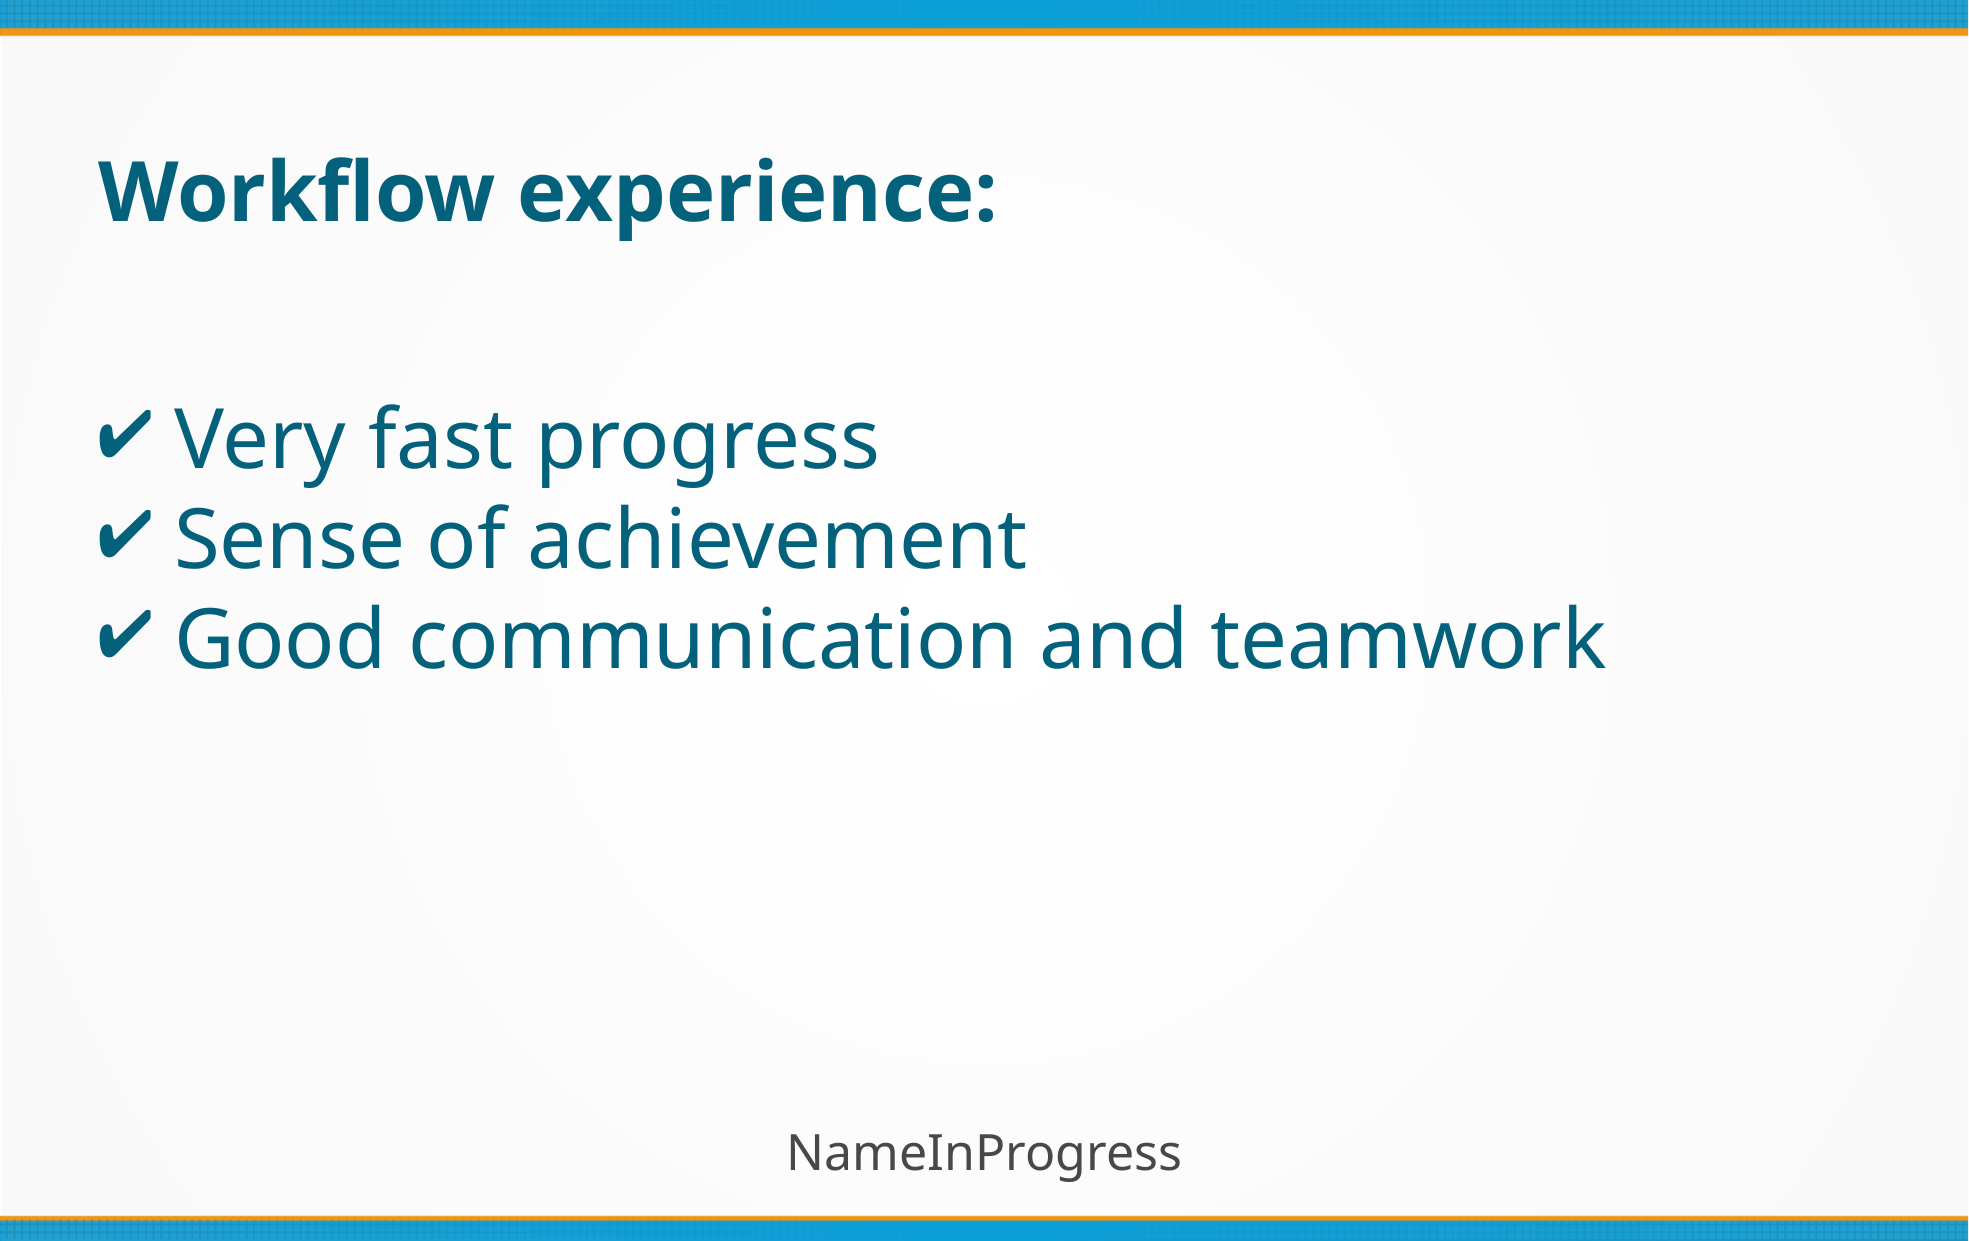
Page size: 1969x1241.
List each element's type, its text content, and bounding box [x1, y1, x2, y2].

text_box NameInProgress [672, 1120, 1297, 1206]
subtitle Workflow experience: Very fast progress Sense of achievement Good communication and teamwork [98, 138, 1870, 1072]
picture [0, 0, 1969, 1241]
